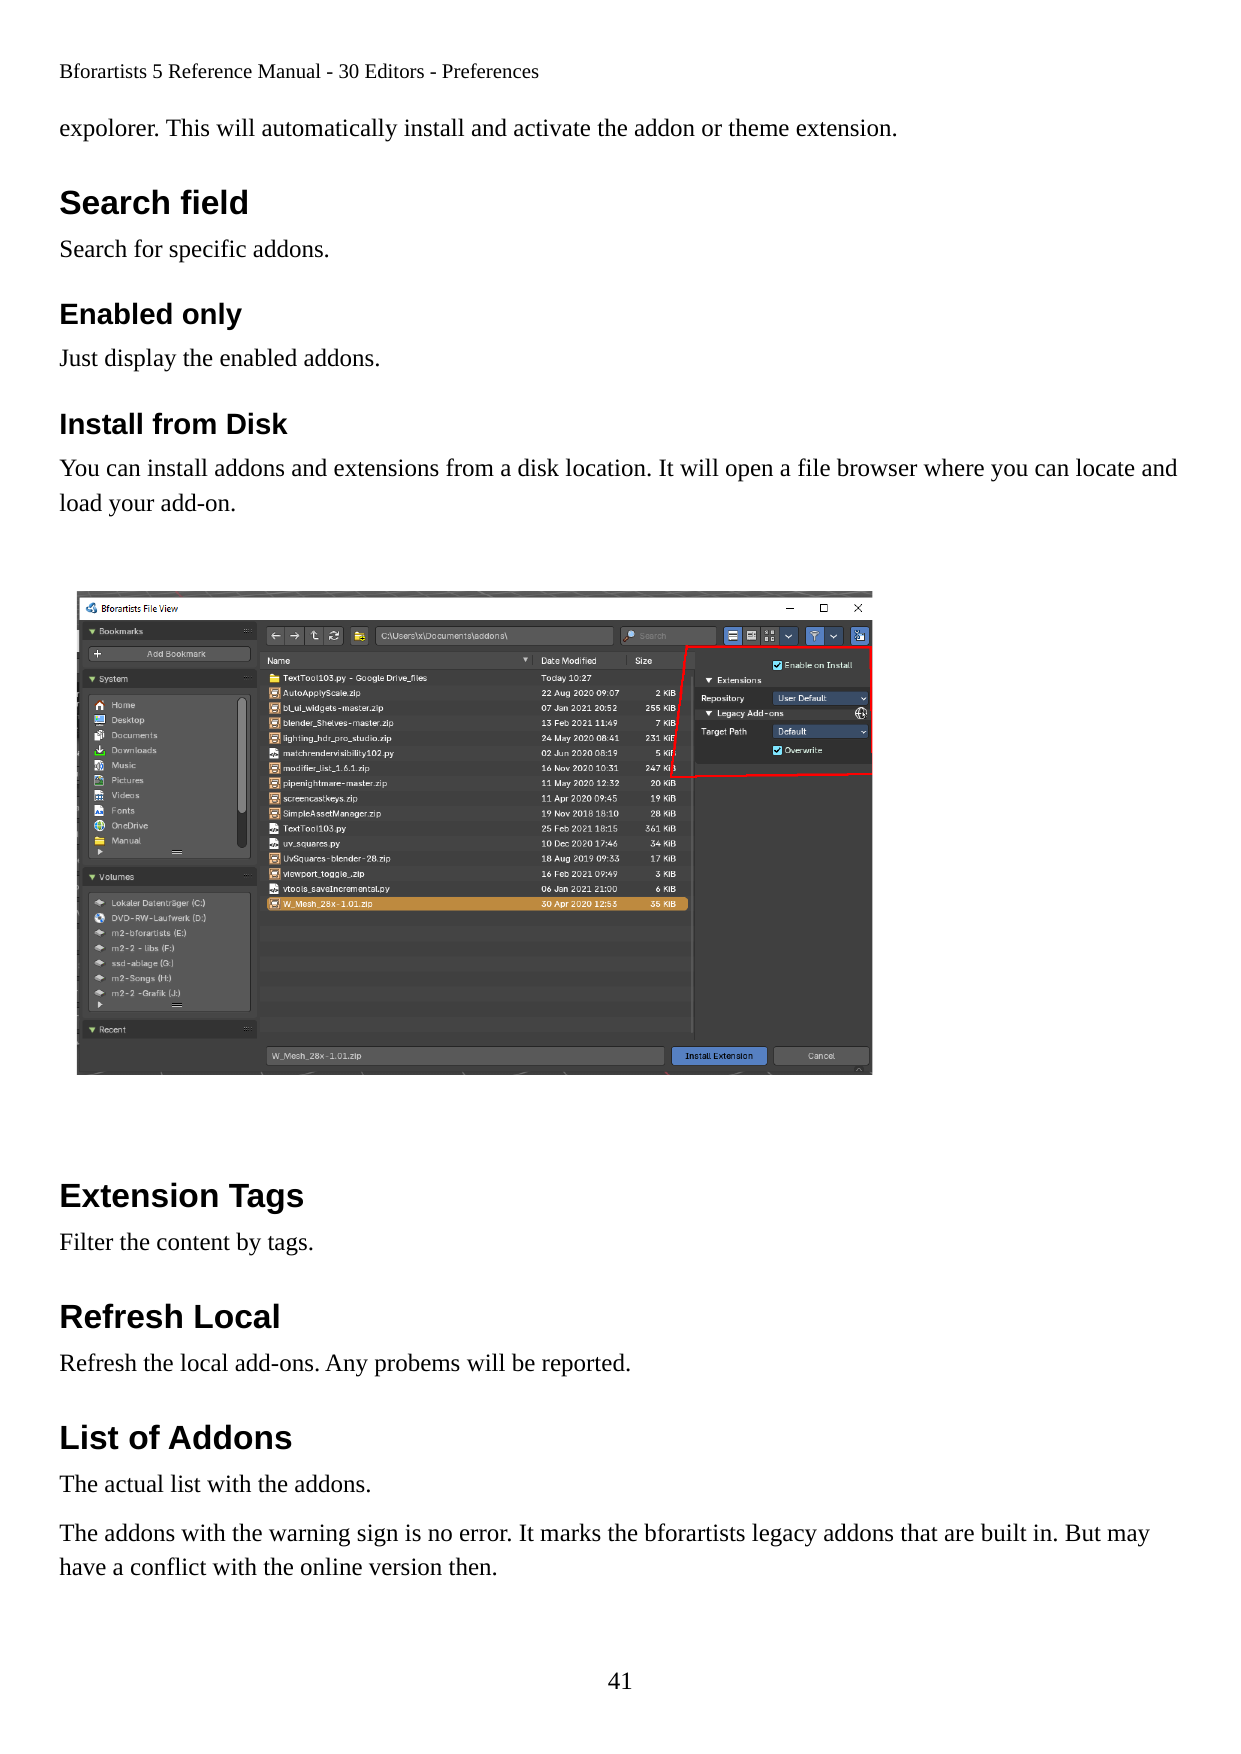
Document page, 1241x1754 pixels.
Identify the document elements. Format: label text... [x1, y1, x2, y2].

text The addons with the warning sign is no error. It marks the bforartists legacy addons that are built in. But may have a conflict with the online version then. [59, 1518, 1181, 1581]
subtitle Install from Disk [59, 407, 1181, 441]
subtitle Enabled only [59, 297, 1181, 331]
subtitle List of Addons [59, 1418, 1181, 1456]
text You can install addons and extensions from a disk location. It will open a file browser where you can locate and load your add-on. [59, 453, 1181, 517]
subtitle Refresh Local [59, 1297, 1181, 1335]
text Search for specific addons. [59, 234, 1181, 262]
text Refresh the local add-ons. Any probems will be reported. [59, 1348, 1181, 1377]
text Filter the content by tags. [59, 1227, 1181, 1256]
text expolorer. This will automatically install and activate the addon or theme extension. [59, 113, 1181, 141]
subtitle Search field [59, 182, 1181, 221]
text Just display the enabled addons. [59, 343, 1181, 372]
subtitle Extension Tags [59, 1176, 1181, 1214]
text The actual list with the addons. [59, 1469, 1181, 1498]
picture [76, 591, 873, 1075]
